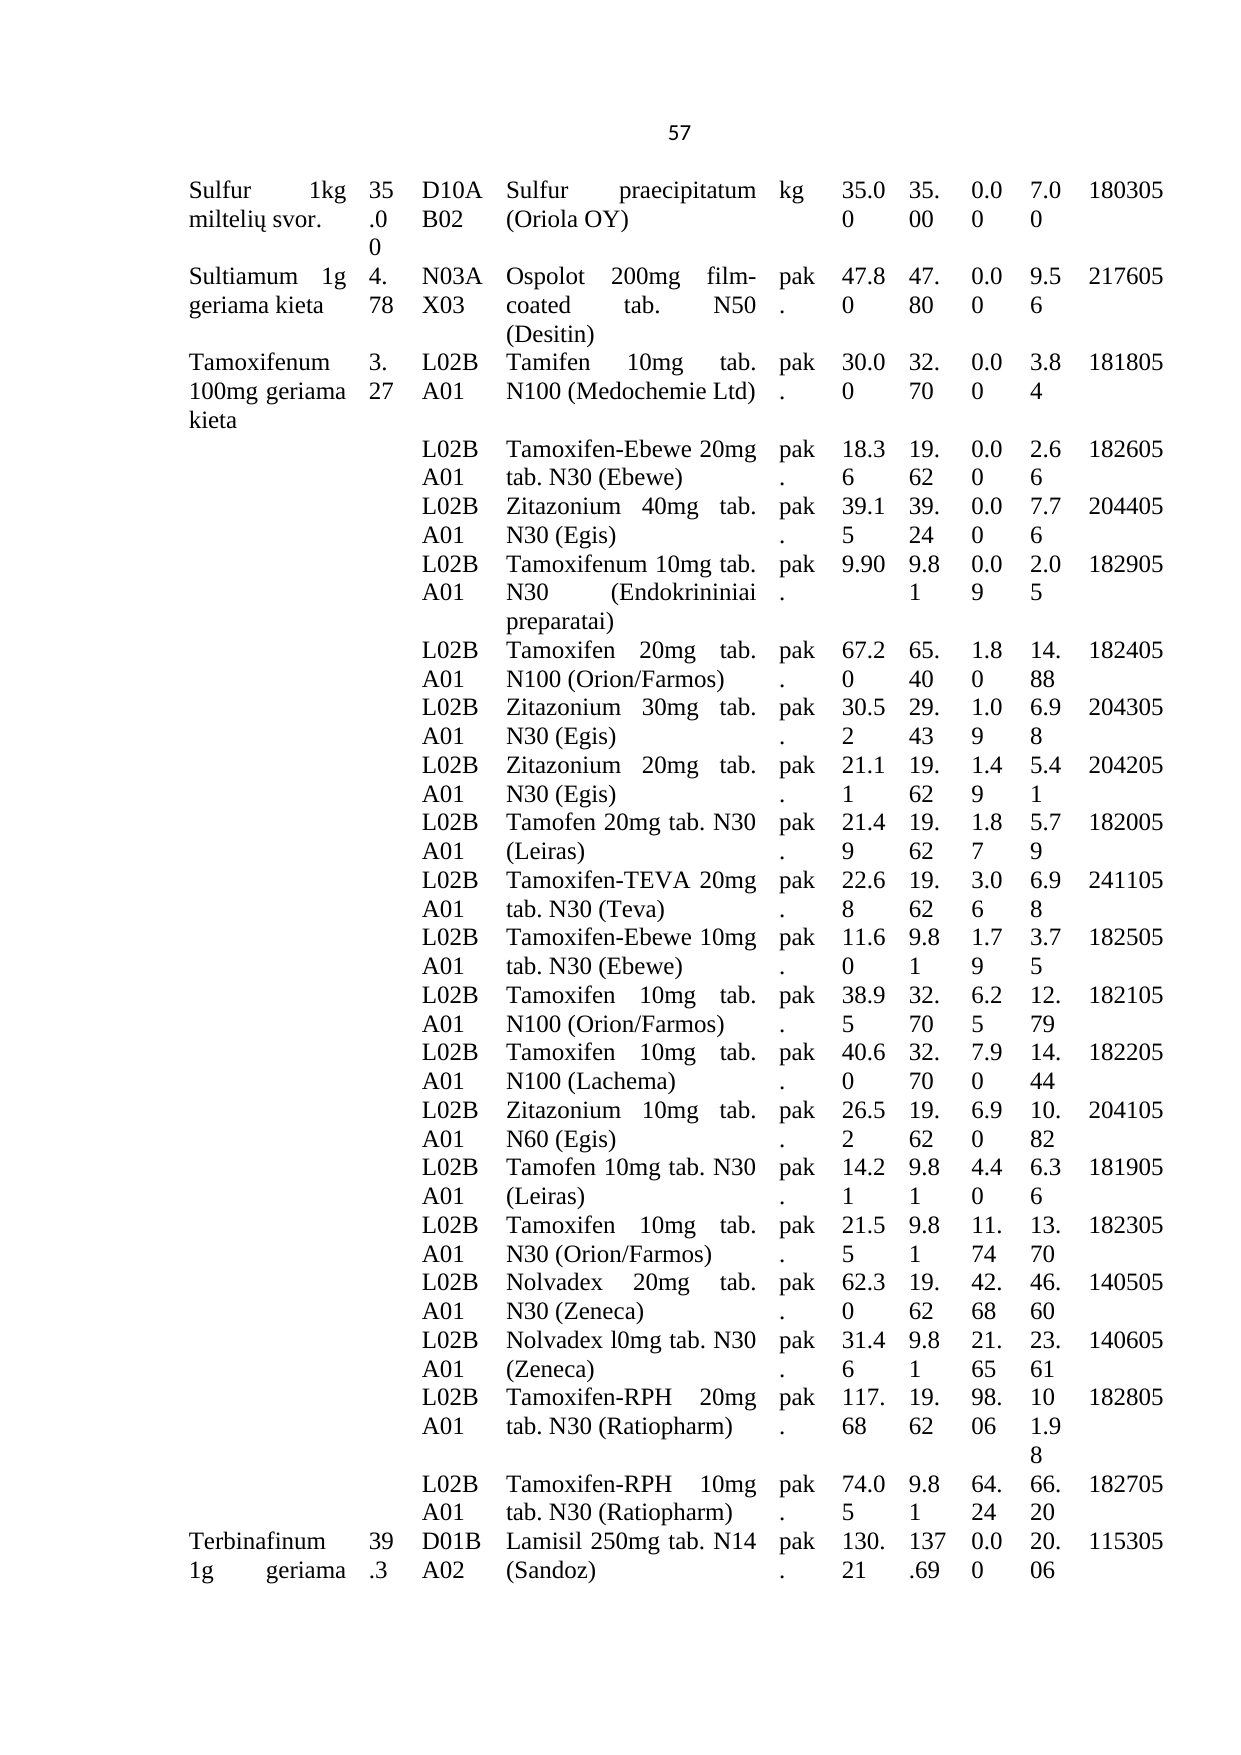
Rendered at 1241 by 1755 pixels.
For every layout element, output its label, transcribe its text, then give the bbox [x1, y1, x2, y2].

table_cell Zitazonium 10mg tab. N60 (Egis) [495, 1095, 768, 1152]
table_cell 204105 [1077, 1095, 1181, 1152]
table_cell [177, 434, 357, 491]
table_cell [357, 980, 410, 1037]
table_cell pak. [768, 491, 830, 549]
table_cell L02B A01 [410, 1095, 494, 1152]
table_cell 39.3 [357, 1526, 410, 1584]
table_cell 6.36 [1019, 1153, 1077, 1210]
table_cell [357, 750, 410, 807]
table_cell [357, 1325, 410, 1382]
table_cell 140505 [1077, 1268, 1181, 1325]
table_cell 19.62 [897, 434, 960, 491]
table_cell 98.06 [960, 1383, 1018, 1469]
table_cell 181905 [1077, 1153, 1181, 1210]
table_cell L02B A01 [410, 865, 494, 922]
table_cell 4.40 [960, 1153, 1018, 1210]
table_cell [357, 693, 410, 750]
table_cell pak. [768, 635, 830, 692]
table_cell L02B A01 [410, 693, 494, 750]
table_cell 40.60 [830, 1038, 897, 1095]
table_cell 10.82 [1019, 1095, 1077, 1152]
table_cell [357, 1268, 410, 1325]
table_cell pak. [768, 1383, 830, 1469]
table_cell 182005 [1077, 808, 1181, 865]
table_cell [177, 750, 357, 807]
table_cell 67.20 [830, 635, 897, 692]
table_cell pak. [768, 923, 830, 980]
table_cell 0.00 [960, 1526, 1018, 1584]
table_cell pak. [768, 865, 830, 922]
table_cell [177, 491, 357, 549]
table_cell 182105 [1077, 980, 1181, 1037]
table_cell [177, 865, 357, 922]
table_cell 115305 [1077, 1526, 1181, 1584]
table_cell kg [768, 175, 830, 261]
table_cell 14.44 [1019, 1038, 1077, 1095]
table_cell 241105 [1077, 865, 1181, 922]
table_cell L02B A01 [410, 1268, 494, 1325]
table_cell L02B A01 [410, 923, 494, 980]
table_cell L02B A01 [410, 434, 494, 491]
table_cell 21.65 [960, 1325, 1018, 1382]
table_cell [357, 1038, 410, 1095]
table_cell 101.98 [1019, 1383, 1077, 1469]
table_cell 9.81 [897, 1469, 960, 1526]
table_cell 204405 [1077, 491, 1181, 549]
table_cell 6.98 [1019, 693, 1077, 750]
table_cell Sultiamum 1g geriama kieta [177, 261, 357, 347]
table_cell N03A X03 [410, 261, 494, 347]
table_cell 182905 [1077, 549, 1181, 635]
table_cell pak. [768, 1210, 830, 1267]
table_cell 65.40 [897, 635, 960, 692]
table_cell 9.90 [830, 549, 897, 635]
table_cell [177, 1268, 357, 1325]
table_cell 140605 [1077, 1325, 1181, 1382]
table_cell 2.05 [1019, 549, 1077, 635]
table_cell 3.27 [357, 348, 410, 434]
table_cell L02B A01 [410, 1325, 494, 1382]
table_cell L02B A01 [410, 549, 494, 635]
table_cell 26.52 [830, 1095, 897, 1152]
table_cell [357, 923, 410, 980]
table_cell 9.56 [1019, 261, 1077, 347]
table_cell L02B A01 [410, 1038, 494, 1095]
table_cell 29.43 [897, 693, 960, 750]
table_cell 2.66 [1019, 434, 1077, 491]
table_cell 21.49 [830, 808, 897, 865]
table_cell pak. [768, 1268, 830, 1325]
table_cell 19.62 [897, 750, 960, 807]
table_cell 39.24 [897, 491, 960, 549]
table_cell 35.00 [357, 175, 410, 261]
table_cell pak. [768, 261, 830, 347]
table_cell L02B A01 [410, 1210, 494, 1267]
table_cell pak. [768, 434, 830, 491]
table_cell 7.00 [1019, 175, 1077, 261]
table_cell 217605 [1077, 261, 1181, 347]
table_cell pak. [768, 693, 830, 750]
table_cell 30.00 [830, 348, 897, 434]
table_cell [177, 1469, 357, 1526]
table_cell [357, 1469, 410, 1526]
table_cell L02B A01 [410, 1153, 494, 1210]
table_cell 32.70 [897, 348, 960, 434]
table_cell Tamoxifen-TEVA 20mg tab. N30 (Teva) [495, 865, 768, 922]
table_cell 32.70 [897, 1038, 960, 1095]
table_cell 4.78 [357, 261, 410, 347]
table_cell [177, 1153, 357, 1210]
table_cell 47.80 [897, 261, 960, 347]
table_cell L02B A01 [410, 808, 494, 865]
table_cell [177, 1383, 357, 1469]
table_cell 19.62 [897, 1268, 960, 1325]
table_cell Tamoxifen-RPH 10mg tab. N30 (Ratiopharm) [495, 1469, 768, 1526]
table_cell 182805 [1077, 1383, 1181, 1469]
table_cell [177, 1210, 357, 1267]
table_cell 11.60 [830, 923, 897, 980]
table_cell Zitazonium 20mg tab. N30 (Egis) [495, 750, 768, 807]
table_cell Tamoxifen 20mg tab. N100 (Orion/Farmos) [495, 635, 768, 692]
table_cell 5.79 [1019, 808, 1077, 865]
table_cell L02B A01 [410, 1383, 494, 1469]
table_cell Nolvadex 20mg tab. N30 (Zeneca) [495, 1268, 768, 1325]
table_cell pak. [768, 1325, 830, 1382]
table_cell Tamoxifen-RPH 20mg tab. N30 (Ratiopharm) [495, 1383, 768, 1469]
table_cell [357, 1210, 410, 1267]
table_cell 204205 [1077, 750, 1181, 807]
table_cell 35.00 [897, 175, 960, 261]
table_cell Tamoxifenum 10mg tab. N30 (Endokrininiai preparatai) [495, 549, 768, 635]
table_cell 6.90 [960, 1095, 1018, 1152]
table_cell 182305 [1077, 1210, 1181, 1267]
table_cell 182405 [1077, 635, 1181, 692]
table_cell 9.81 [897, 923, 960, 980]
table_cell 35.00 [830, 175, 897, 261]
table_cell Sulfur praecipitatum (Oriola OY) [495, 175, 768, 261]
table_cell 14.21 [830, 1153, 897, 1210]
table_cell 0.09 [960, 549, 1018, 635]
table_cell [357, 865, 410, 922]
table_cell D01B A02 [410, 1526, 494, 1584]
table_cell pak. [768, 980, 830, 1037]
table_cell 74.05 [830, 1469, 897, 1526]
table_cell 18.36 [830, 434, 897, 491]
table_cell 182705 [1077, 1469, 1181, 1526]
table_cell Tamofen 20mg tab. N30 (Leiras) [495, 808, 768, 865]
table_cell 32.70 [897, 980, 960, 1037]
table_cell 0.00 [960, 261, 1018, 347]
table_cell 19.62 [897, 1383, 960, 1469]
table_cell 9.81 [897, 1210, 960, 1267]
table_cell 1.87 [960, 808, 1018, 865]
table_cell [177, 1038, 357, 1095]
table_cell pak. [768, 1038, 830, 1095]
table_cell pak. [768, 549, 830, 635]
table_cell [177, 549, 357, 635]
table_cell Zitazonium 40mg tab. N30 (Egis) [495, 491, 768, 549]
table_cell Tamoxifen 10mg tab. N30 (Orion/Farmos) [495, 1210, 768, 1267]
table_cell pak. [768, 750, 830, 807]
table_cell 13.70 [1019, 1210, 1077, 1267]
table_cell 30.52 [830, 693, 897, 750]
table_cell [177, 980, 357, 1037]
table_cell 180305 [1077, 175, 1181, 261]
table_cell [357, 491, 410, 549]
table_cell 9.81 [897, 1325, 960, 1382]
table_cell 130.21 [830, 1526, 897, 1584]
table_cell [177, 693, 357, 750]
table_cell [357, 1153, 410, 1210]
table_cell pak. [768, 1095, 830, 1152]
table_cell [357, 1383, 410, 1469]
table_cell 6.25 [960, 980, 1018, 1037]
table_cell [177, 808, 357, 865]
table_cell L02B A01 [410, 348, 494, 434]
table_cell 1.09 [960, 693, 1018, 750]
table_cell 19.62 [897, 808, 960, 865]
table_cell pak. [768, 348, 830, 434]
table_cell 39.15 [830, 491, 897, 549]
table_cell 64.24 [960, 1469, 1018, 1526]
table_cell Nolvadex l0mg tab. N30 (Zeneca) [495, 1325, 768, 1382]
table_cell 204305 [1077, 693, 1181, 750]
table_cell 62.30 [830, 1268, 897, 1325]
table_cell L02B A01 [410, 1469, 494, 1526]
table_cell 11.74 [960, 1210, 1018, 1267]
table_cell 9.81 [897, 549, 960, 635]
table_cell pak. [768, 808, 830, 865]
table_cell 182605 [1077, 434, 1181, 491]
table_cell 3.75 [1019, 923, 1077, 980]
table_cell 7.90 [960, 1038, 1018, 1095]
table_cell Tamoxifen 10mg tab. N100 (Lachema) [495, 1038, 768, 1095]
table_cell 42.68 [960, 1268, 1018, 1325]
table_cell 7.76 [1019, 491, 1077, 549]
table_cell 0.00 [960, 348, 1018, 434]
table_cell 182505 [1077, 923, 1181, 980]
table_cell [357, 635, 410, 692]
table_cell Tamifen 10mg tab. N100 (Medochemie Ltd) [495, 348, 768, 434]
table_cell [357, 808, 410, 865]
table_cell Tamoxifen 10mg tab. N100 (Orion/Farmos) [495, 980, 768, 1037]
table_cell 47.80 [830, 261, 897, 347]
table_cell 1.80 [960, 635, 1018, 692]
table_cell 23.61 [1019, 1325, 1077, 1382]
table_cell pak. [768, 1526, 830, 1584]
table_cell Ospolot 200mg film-coated tab. N50 (Desitin) [495, 261, 768, 347]
table_cell [177, 1095, 357, 1152]
table_cell [357, 1095, 410, 1152]
table_cell 9.81 [897, 1153, 960, 1210]
table_cell 19.62 [897, 865, 960, 922]
table_cell 182205 [1077, 1038, 1181, 1095]
table_cell 0.00 [960, 175, 1018, 261]
table_cell L02B A01 [410, 980, 494, 1037]
table_cell Terbinafinum 1g geriama [177, 1526, 357, 1584]
table_cell [357, 434, 410, 491]
table_cell [177, 635, 357, 692]
table_cell 1.79 [960, 923, 1018, 980]
table_cell 117.68 [830, 1383, 897, 1469]
table_cell 20.06 [1019, 1526, 1077, 1584]
table_cell L02B A01 [410, 750, 494, 807]
table_cell L02B A01 [410, 635, 494, 692]
table_cell Tamofen 10mg tab. N30 (Leiras) [495, 1153, 768, 1210]
table_cell [177, 923, 357, 980]
table_cell 19.62 [897, 1095, 960, 1152]
table_cell 0.00 [960, 434, 1018, 491]
table_cell D10A B02 [410, 175, 494, 261]
table_cell [177, 1325, 357, 1382]
table_cell Tamoxifenum 100mg geriama kieta [177, 348, 357, 434]
table_cell Tamoxifen-Ebewe 20mg tab. N30 (Ebewe) [495, 434, 768, 491]
table_cell 137.69 [897, 1526, 960, 1584]
table_cell pak. [768, 1469, 830, 1526]
table_cell 38.95 [830, 980, 897, 1037]
table_cell pak. [768, 1153, 830, 1210]
table_cell 3.06 [960, 865, 1018, 922]
table_cell Zitazonium 30mg tab. N30 (Egis) [495, 693, 768, 750]
table_cell 6.98 [1019, 865, 1077, 922]
table_cell 3.84 [1019, 348, 1077, 434]
table_cell 66.20 [1019, 1469, 1077, 1526]
table_cell L02B A01 [410, 491, 494, 549]
table_cell 0.00 [960, 491, 1018, 549]
table_cell 22.68 [830, 865, 897, 922]
table_cell 5.41 [1019, 750, 1077, 807]
table_cell Tamoxifen-Ebewe 10mg tab. N30 (Ebewe) [495, 923, 768, 980]
table_cell 21.55 [830, 1210, 897, 1267]
table_cell 12.79 [1019, 980, 1077, 1037]
table_cell Sulfur 1kg miltelių svor. [177, 175, 357, 261]
table_cell 31.46 [830, 1325, 897, 1382]
table_cell 21.11 [830, 750, 897, 807]
table_cell [357, 549, 410, 635]
table_cell 181805 [1077, 348, 1181, 434]
table_cell 1.49 [960, 750, 1018, 807]
table_cell Lamisil 250mg tab. N14 (Sandoz) [495, 1526, 768, 1584]
table_cell 14.88 [1019, 635, 1077, 692]
table_cell 46.60 [1019, 1268, 1077, 1325]
